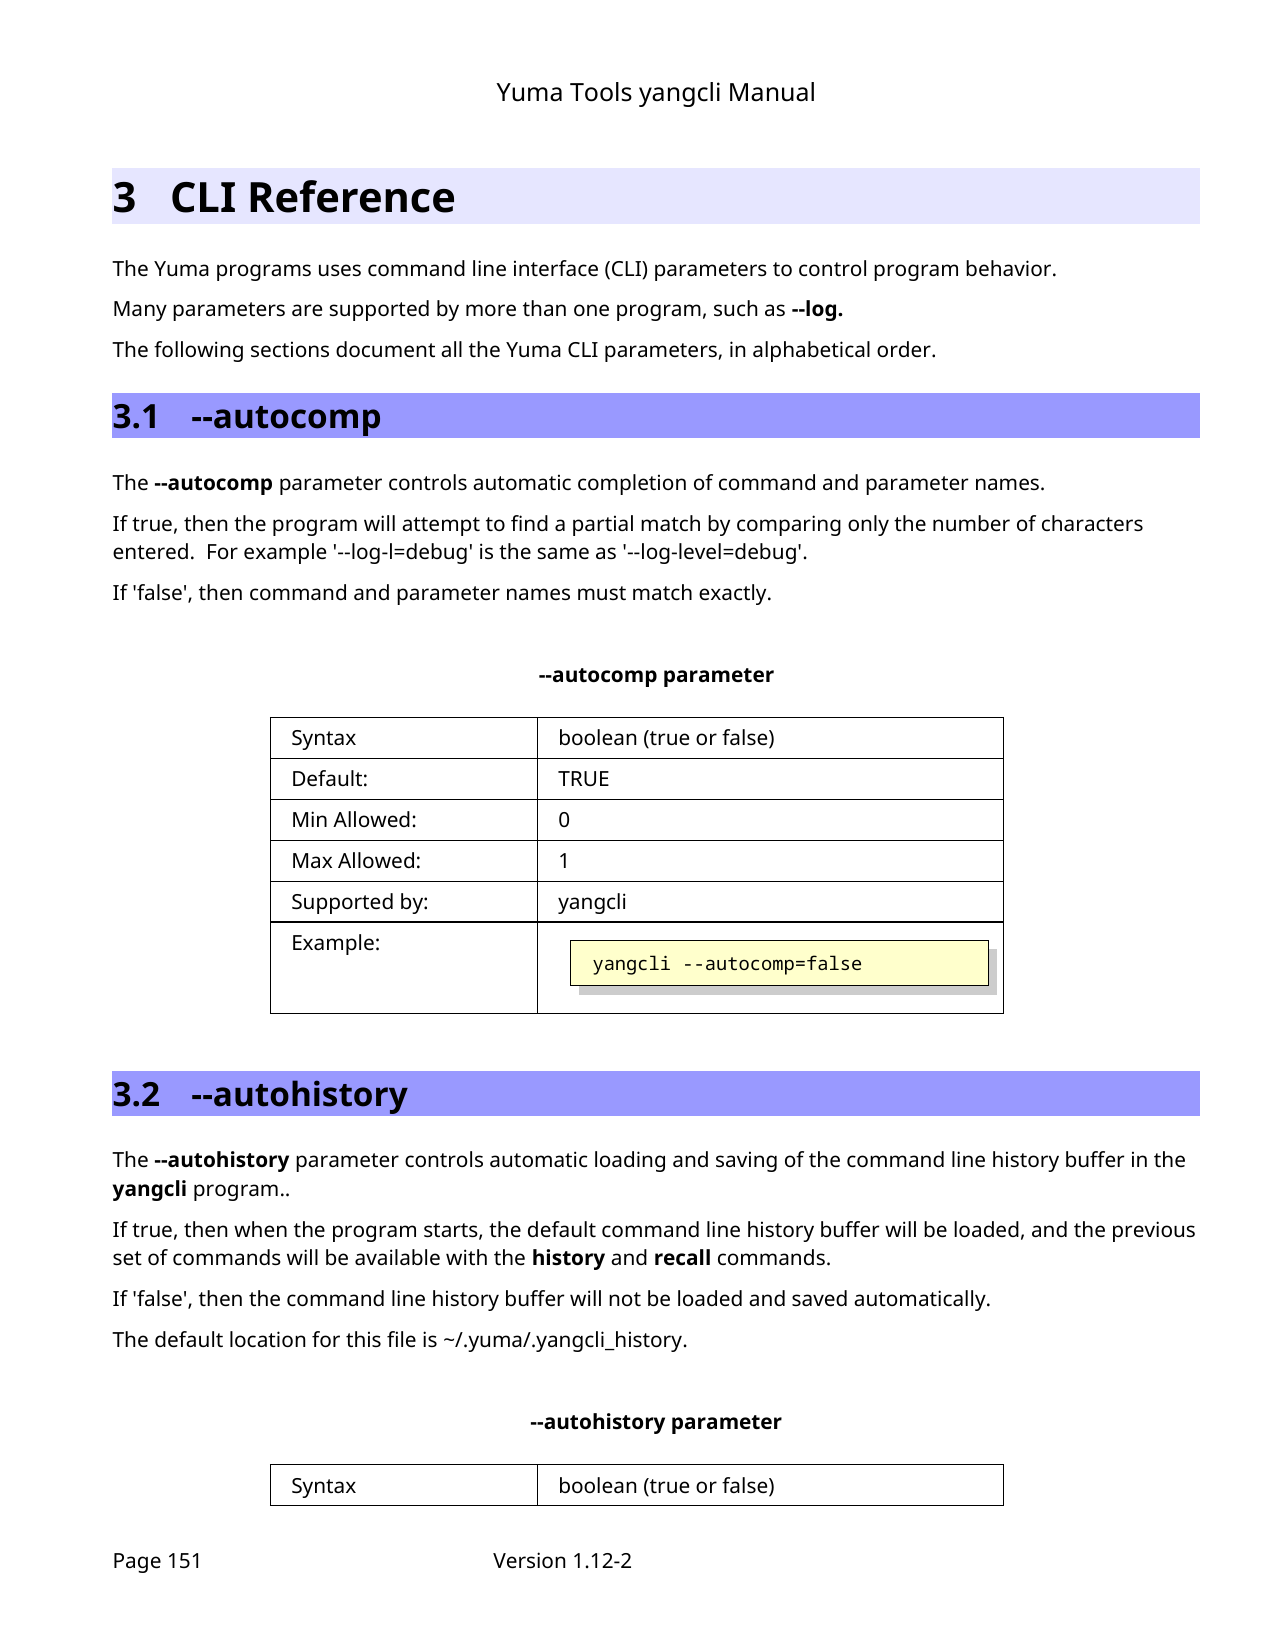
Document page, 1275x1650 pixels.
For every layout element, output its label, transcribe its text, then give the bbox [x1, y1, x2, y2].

table_header Syntax [271, 718, 537, 758]
text If 'false', then command and parameter names must match exactly. [112, 578, 1200, 606]
text The --autohistory parameter controls automatic loading and saving of the command line history buffer in the yangcli program.. [112, 1146, 1200, 1202]
table_cell Supported by: [271, 882, 537, 921]
text The following sections document all the Yuma CLI parameters, in alphabetical order. [112, 336, 1200, 364]
table_header Syntax [271, 1465, 537, 1505]
text The default location for this file is ~/.yuma/.yangcli_history. [112, 1325, 1200, 1354]
table_cell Example: [271, 923, 537, 1012]
table_cell yangcli [538, 882, 1003, 921]
subtitle --autohistory parameter [127, 1407, 1185, 1436]
text Many parameters are supported by more than one program, such as --log. [112, 294, 1200, 323]
table_cell Max Allowed: [271, 841, 537, 881]
text The --autocomp parameter controls automatic completion of command and parameter names. [112, 468, 1200, 496]
table_header boolean (true or false) [538, 1465, 1003, 1505]
table_cell Default: [271, 759, 537, 799]
text The Yuma programs uses command line interface (CLI) parameters to control program behavior. [112, 254, 1200, 282]
subtitle --autocomp [112, 393, 1200, 438]
table_cell 1 [538, 841, 1003, 881]
table_cell 0 [538, 800, 1003, 839]
text If 'false', then the command line history buffer will not be loaded and saved automatically. [112, 1284, 1200, 1313]
table_header boolean (true or false) [538, 718, 1003, 758]
text If true, then the program will attempt to find a partial match by comparing only the number of characters entered. For example '--log-l=debug' is the same as '--log-level=debug'. [112, 509, 1200, 566]
subtitle --autohistory [112, 1071, 1200, 1116]
table_cell TRUE [538, 759, 1003, 799]
subtitle --autocomp parameter [127, 660, 1185, 688]
table_cell Min Allowed: [271, 800, 537, 839]
text If true, then when the program starts, the default command line history buffer will be loaded, and the previous set of commands will be available with the history and recall commands. [112, 1215, 1200, 1272]
subtitle CLI Reference [112, 168, 1200, 224]
table_cell yangcli --autocomp=false [538, 923, 1003, 1012]
